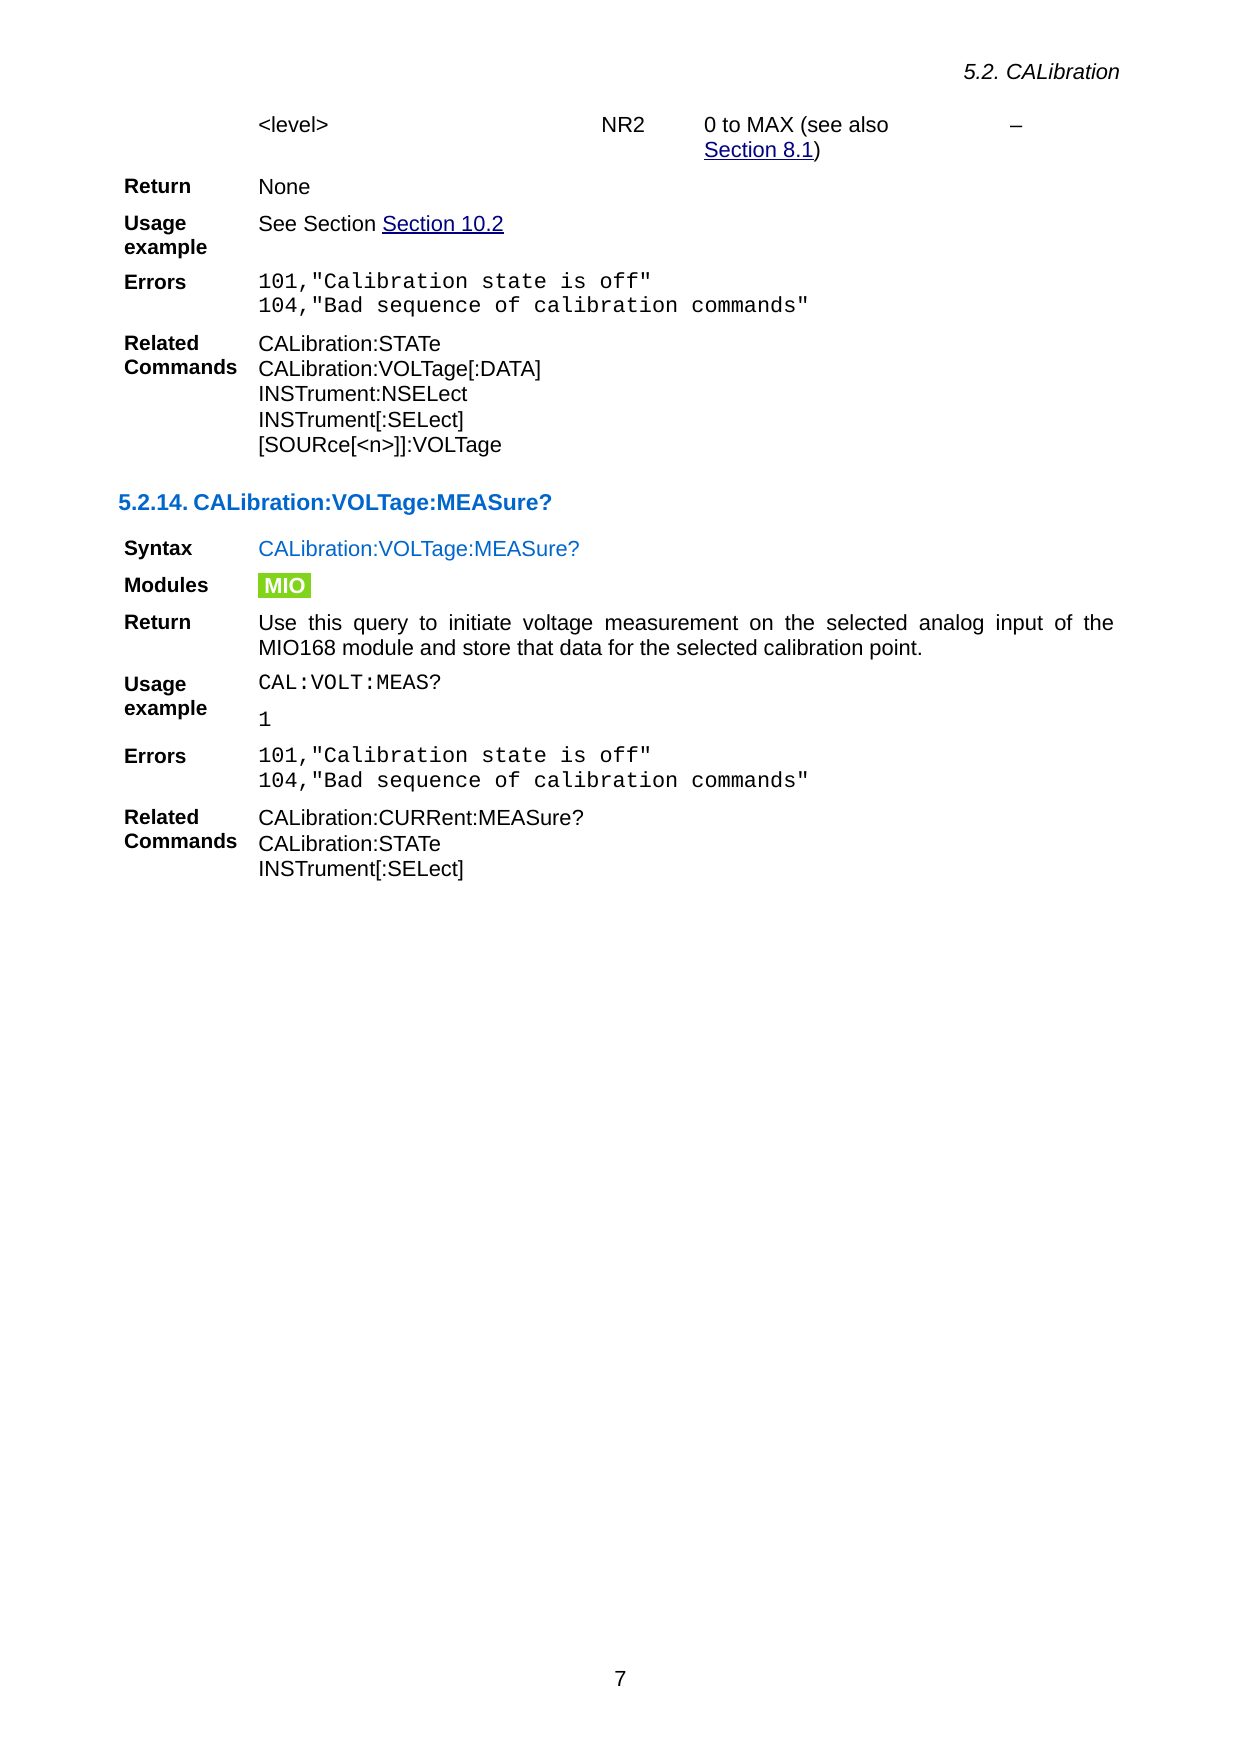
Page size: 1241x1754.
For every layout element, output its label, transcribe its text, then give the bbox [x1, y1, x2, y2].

table_cell CALibration:STATe CALibration:VOLTage[:DATA] INSTrument:NSELect INSTrument[:SELect] [SOURce[<n>]]:VOLTage [252, 325, 1122, 463]
table_cell Return [118, 168, 252, 205]
table_header Syntax [118, 530, 252, 567]
table_cell None [252, 168, 1122, 205]
table_header CALibration:VOLTage:MEASure? [252, 530, 1122, 567]
table_cell Use this query to initiate voltage measurement on the selected analog input of the MIO168 module and store that data for the selected calibration point. [252, 604, 1122, 666]
table_cell Modules [118, 567, 252, 604]
table_cell [118, 106, 252, 168]
subtitle CALibration:VOLTage:MEASure? [118, 489, 1122, 516]
table_cell <level> [252, 106, 548, 168]
table_cell Usage example [118, 205, 252, 264]
table_cell Related Commands [118, 800, 252, 887]
table_cell 101,"Calibration state is off" 104,"Bad sequence of calibration commands" [252, 739, 1122, 799]
table_cell 0 to MAX (see also Section 8.1) [698, 106, 910, 168]
table_cell Errors [118, 264, 252, 325]
table_cell Related Commands [118, 325, 252, 463]
table_cell – [910, 106, 1122, 168]
table_cell MIO [252, 567, 1122, 604]
table_cell CALibration:CURRent:MEASure? CALibration:STATe INSTrument[:SELect] [252, 800, 1122, 887]
table_cell CAL:VOLT:MEAS? 1 [252, 666, 1122, 738]
table_cell NR2 [548, 106, 698, 168]
table_cell See Section Section 10.2 [252, 205, 1122, 264]
table_cell 101,"Calibration state is off" 104,"Bad sequence of calibration commands" [252, 264, 1122, 325]
table_cell Errors [118, 739, 252, 799]
table_cell Usage example [118, 666, 252, 738]
table_cell Return [118, 604, 252, 666]
